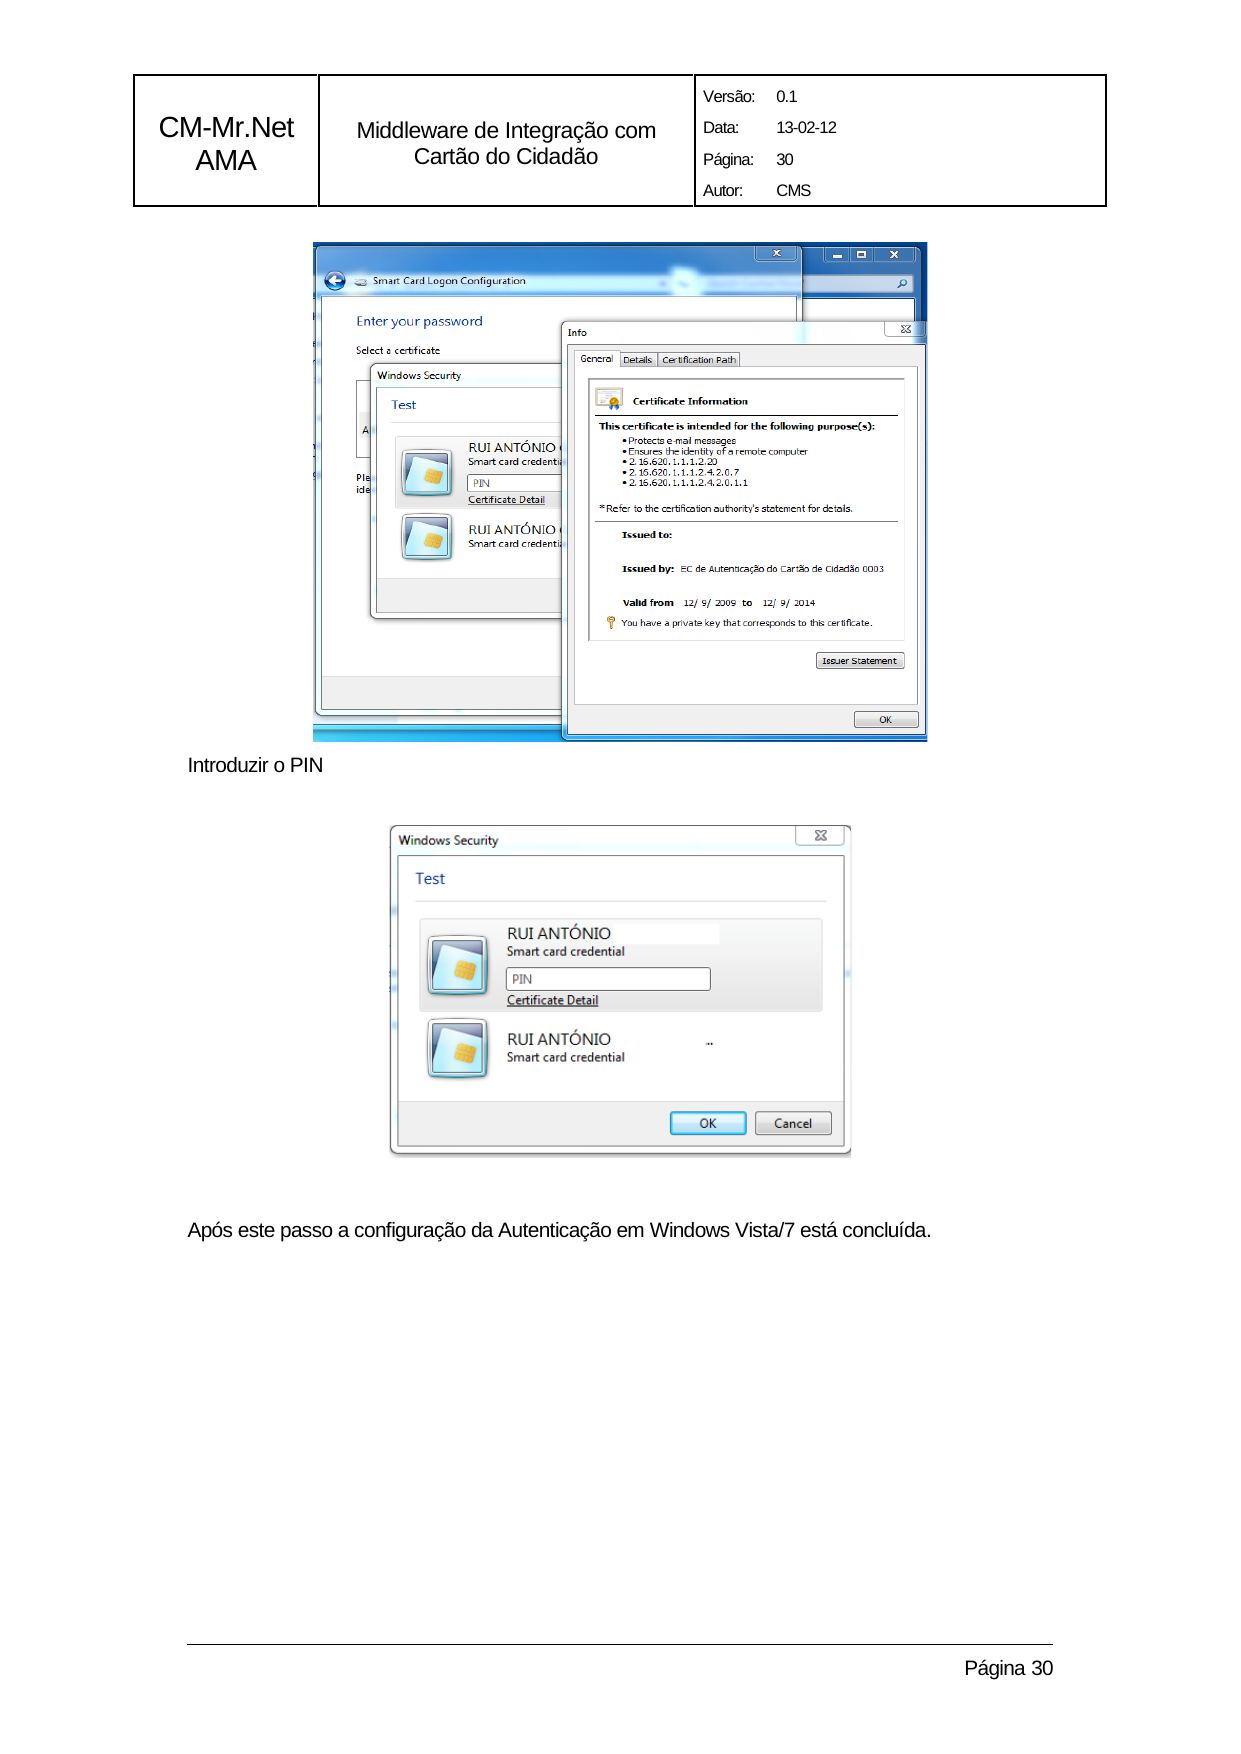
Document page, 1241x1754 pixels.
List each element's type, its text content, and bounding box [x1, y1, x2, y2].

picture [389, 825, 852, 1158]
text Após este passo a configuração da Autenticação em Windows Vista/7 está concluída. [187, 1218, 1053, 1242]
text Introduzir o PIN [187, 742, 1053, 777]
picture [313, 242, 928, 742]
